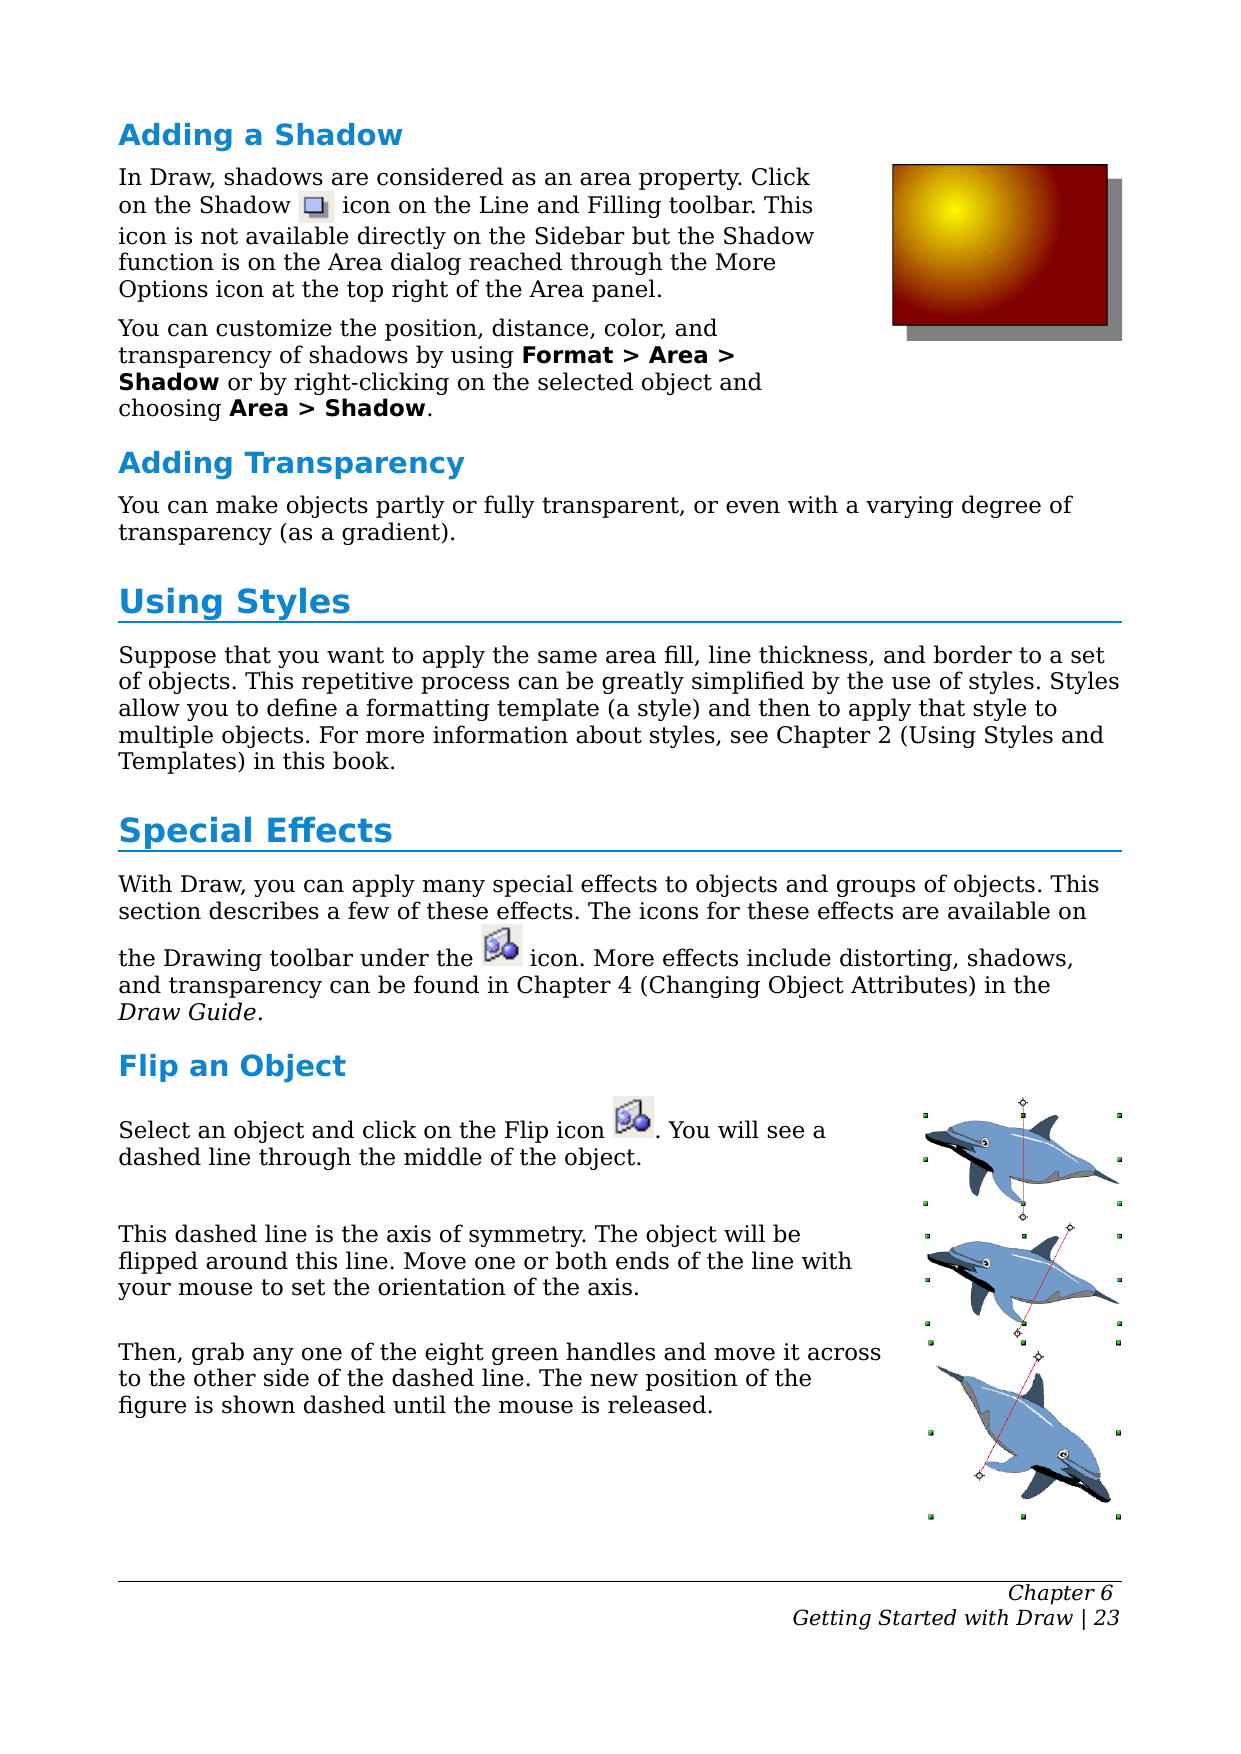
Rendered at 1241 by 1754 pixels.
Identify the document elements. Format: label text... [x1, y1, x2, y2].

text With Draw, you can apply many special effects to objects and groups of objects. This section describes a few of these effects. The icons for these effects are available on the Drawing toolbar under the icon. More effects include distorting, shadows, and transparency can be found in Chapter 4 (Changing Object Attributes) in the Draw Guide. [118, 871, 1122, 1026]
picture [298, 191, 335, 223]
table_header [819, 165, 1122, 434]
picture [612, 1096, 655, 1138]
text You can make objects partly or fully transparent, or even with a varying degree of transparency (as a gradient). [118, 493, 1122, 546]
table_cell This dashed line is the axis of symmetry. The object will be flipped around this line. Move one or both ends of the line with your mouse to set the orientation of the axis. [118, 1221, 887, 1339]
table_header In Draw, shadows are considered as an area property. Click on the Shadow icon on the Line and Filling toolbar. This icon is not available directly on the Sidebar but the Shadow function is on the Area dialog reached through the More Options icon at the top right of the Area panel. You can customize the position, distance, color, and transparency of shadows by using Format > Area > Shadow or by right-clicking on the selected object and choosing Area > Shadow. [118, 165, 819, 434]
subtitle Adding a Shadow [118, 118, 1122, 152]
picture [922, 1096, 1123, 1520]
picture [481, 924, 523, 966]
subtitle Special Effects [118, 811, 1122, 850]
table_header [887, 1096, 922, 1221]
subtitle Using Styles [118, 582, 1122, 621]
text Suppose that you want to apply the same area fill, line thickness, and border to a set of objects. This repetitive process can be greatly simplified by the use of styles. Styles allow you to define a formatting template (a style) and then to apply that style to multiple objects. For more information about styles, see Chapter 2 (Using Styles and Templates) in this book. [118, 642, 1122, 775]
table_cell [887, 1221, 924, 1339]
table_header Select an object and click on the Flip icon . You will see a dashed line through the middle of the object. [118, 1096, 887, 1221]
table_cell [887, 1339, 926, 1519]
picture [892, 164, 1123, 341]
table_cell Then, grab any one of the eight green handles and move it across to the other side of the dashed line. The new position of the figure is shown dashed until the mouse is released. [118, 1339, 887, 1519]
subtitle Flip an Object [118, 1050, 1122, 1084]
subtitle Adding Transparency [118, 446, 1122, 480]
